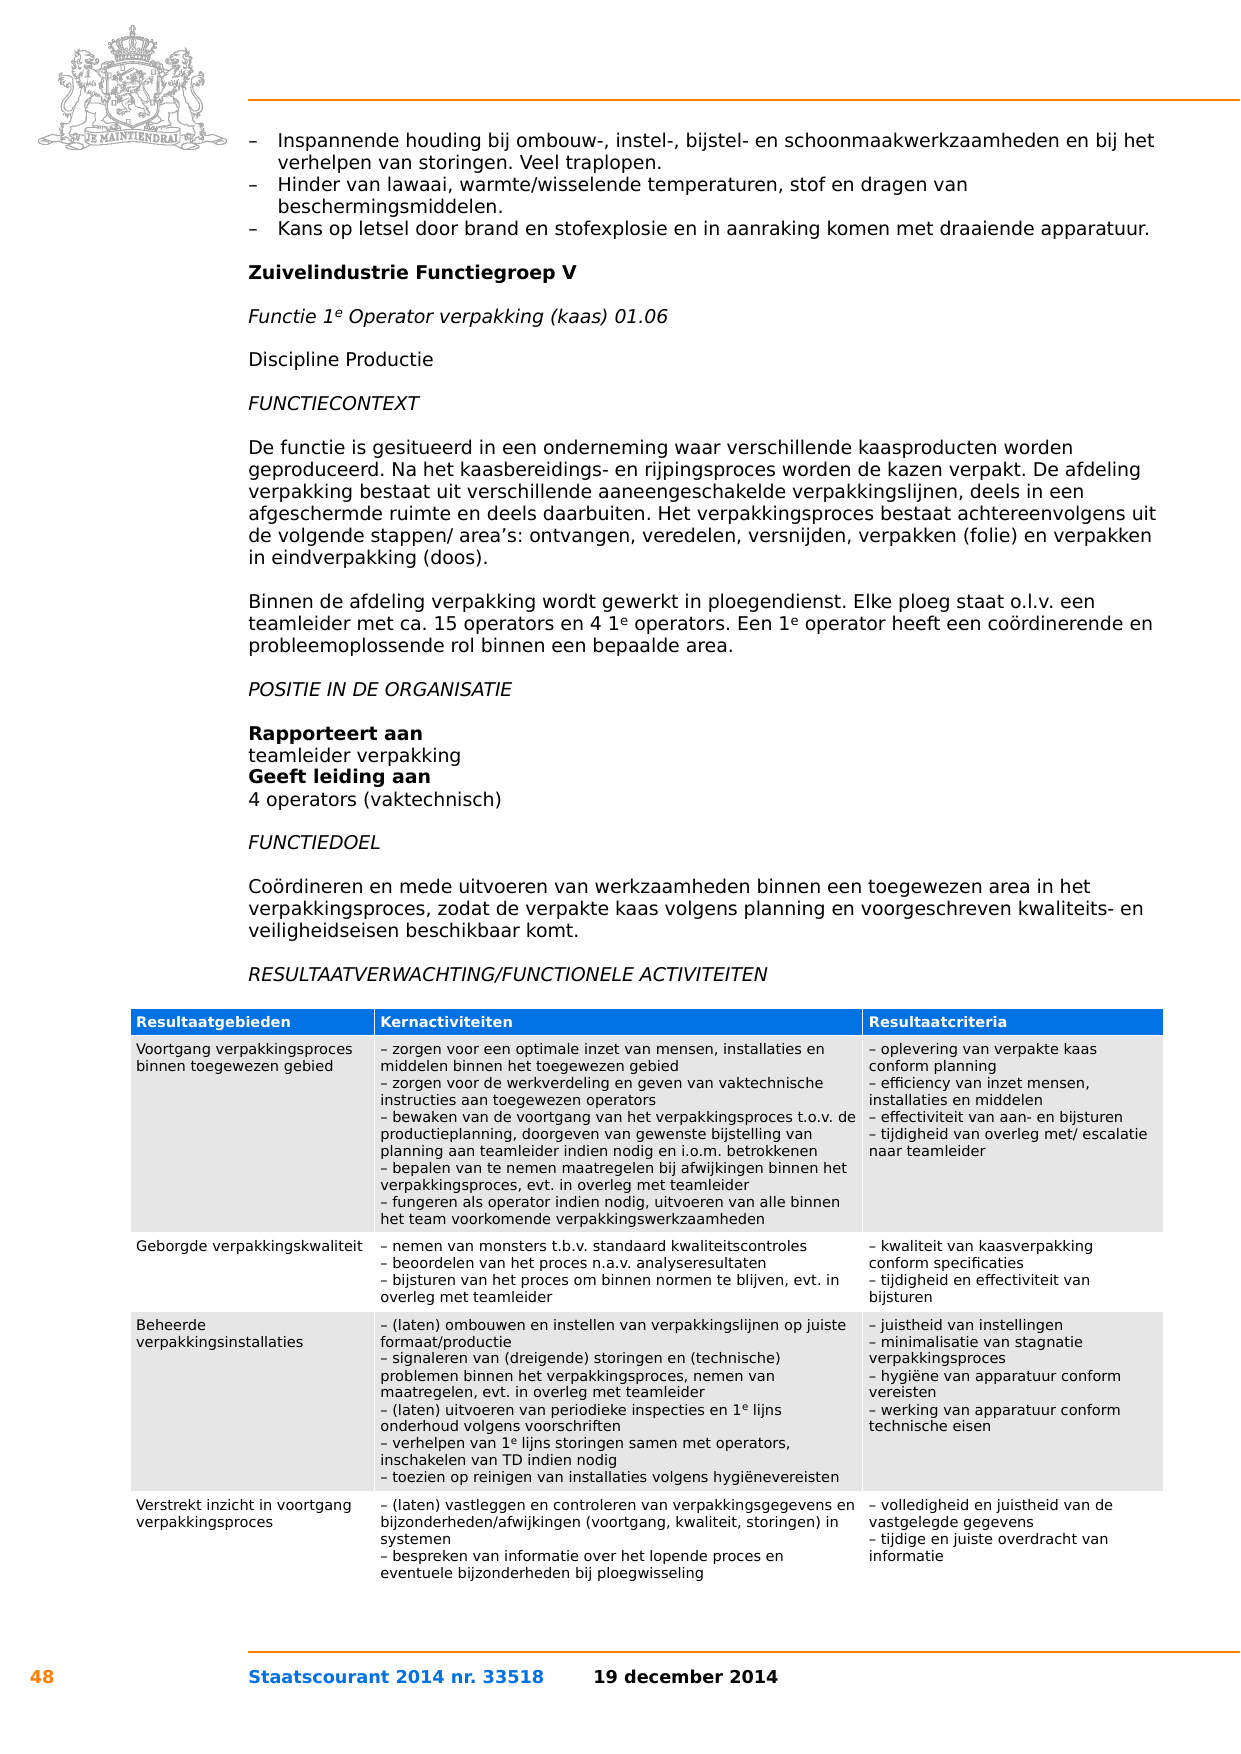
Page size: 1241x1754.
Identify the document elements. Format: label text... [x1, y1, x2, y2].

table_cell Voortgang verpakkingsproces binnen toegewezen gebied [131, 1036, 374, 1232]
table_header Kernactiviteiten [375, 1009, 862, 1035]
text Geeft leiding aan [248, 766, 1163, 788]
table_cell – (laten) vastleggen en controleren van verpakkingsgegevens en bijzonderheden/afwijkingen (voortgang, kwaliteit, storingen) in systemen – bespreken van informatie over het lopende proces en eventuele bijzonderheden bij ploegwisseling [375, 1492, 862, 1586]
text Coördineren en mede uitvoeren van werkzaamheden binnen een toegewezen area in het verpakkingsproces, zodat de verpakte kaas volgens planning en voorgeschreven kwaliteits- en veiligheidseisen beschikbaar komt. [248, 876, 1163, 942]
table_cell – volledigheid en juistheid van de vastgelegde gegevens – tijdige en juiste overdracht van informatie [863, 1492, 1163, 1586]
table_cell – (laten) ombouwen en instellen van verpakkingslijnen op juiste formaat/productie – signaleren van (dreigende) storingen en (technische) problemen binnen het verpakkingsproces, nemen van maatregelen, evt. in overleg met teamleider – (laten) uitvoeren van periodieke inspecties en 1e lijns onderhoud volgens voorschriften – verhelpen van 1e lijns storingen samen met operators, inschakelen van TD indien nodig – toezien op reinigen van installaties volgens hygiënevereisten [375, 1312, 862, 1491]
subtitle Zuivelindustrie Functiegroep V [248, 262, 1163, 284]
subtitle RESULTAATVERWACHTING/FUNCTIONELE ACTIVITEITEN [248, 964, 1163, 986]
text – Kans op letsel door brand en stofexplosie en in aanraking komen met draaiende apparatuur. [248, 218, 1163, 240]
table_cell Beheerde verpakkingsinstallaties [131, 1312, 374, 1491]
table_cell – zorgen voor een optimale inzet van mensen, installaties en middelen binnen het toegewezen gebied – zorgen voor de werkverdeling en geven van vaktechnische instructies aan toegewezen operators – bewaken van de voortgang van het verpakkingsproces t.o.v. de productieplanning, doorgeven van gewenste bijstelling van planning aan teamleider indien nodig en i.o.m. betrokkenen – bepalen van te nemen maatregelen bij afwijkingen binnen het verpakkingsproces, evt. in overleg met teamleider – fungeren als operator indien nodig, uitvoeren van alle binnen het team voorkomende verpakkingswerkzaamheden [375, 1036, 862, 1232]
text – Inspannende houding bij ombouw-, instel-, bijstel- en schoonmaakwerkzaamheden en bij het verhelpen van storingen. Veel traplopen. [248, 130, 1163, 174]
text Rapporteert aan [248, 722, 1163, 744]
table_cell – juistheid van instellingen – minimalisatie van stagnatie verpakkingsproces – hygiëne van apparatuur conform vereisten – werking van apparatuur conform technische eisen [863, 1312, 1163, 1491]
subtitle FUNCTIEDOEL [248, 832, 1163, 854]
text De functie is gesitueerd in een onderneming waar verschillende kaasproducten worden geproduceerd. Na het kaasbereidings- en rijpingsproces worden de kazen verpakt. De afdeling verpakking bestaat uit verschillende aaneengeschakelde verpakkingslijnen, deels in een afgeschermde ruimte en deels daarbuiten. Het verpakkingsproces bestaat achtereenvolgens uit de volgende stappen/ area’s: ontvangen, veredelen, versnijden, verpakken (folie) en verpakken in eindverpakking (doos). [248, 437, 1163, 569]
text Binnen de afdeling verpakking wordt gewerkt in ploegendienst. Elke ploeg staat o.l.v. een teamleider met ca. 15 operators en 4 1e operators. Een 1e operator heeft een coördinerende en probleemoplossende rol binnen een bepaalde area. [248, 591, 1163, 657]
table_cell Verstrekt inzicht in voortgang verpakkingsproces [131, 1492, 374, 1586]
table_cell – nemen van monsters t.b.v. standaard kwaliteitscontroles – beoordelen van het proces n.a.v. analyseresultaten – bijsturen van het proces om binnen normen te blijven, evt. in overleg met teamleider [375, 1234, 862, 1311]
table_cell – kwaliteit van kaasverpakking conform specificaties – tijdigheid en effectiviteit van bijsturen [863, 1234, 1163, 1311]
subtitle FUNCTIECONTEXT [248, 393, 1163, 415]
text – Hinder van lawaai, warmte/wisselende temperaturen, stof en dragen van beschermingsmiddelen. [248, 174, 1163, 218]
table_header Resultaatcriteria [863, 1009, 1163, 1035]
table_cell – oplevering van verpakte kaas conform planning – efficiency van inzet mensen, installaties en middelen – effectiviteit van aan- en bijsturen – tijdigheid van overleg met/ escalatie naar teamleider [863, 1036, 1163, 1232]
subtitle POSITIE IN DE ORGANISATIE [248, 679, 1163, 701]
table_cell Geborgde verpakkingskwaliteit [131, 1234, 374, 1311]
text teamleider verpakking [248, 744, 1163, 766]
subtitle Functie 1e Operator verpakking (kaas) 01.06 [248, 306, 1163, 327]
picture [38, 25, 227, 150]
text 4 operators (vaktechnisch) [248, 788, 1163, 810]
subtitle Discipline Productie [248, 349, 1163, 371]
table_header Resultaatgebieden [131, 1009, 374, 1035]
